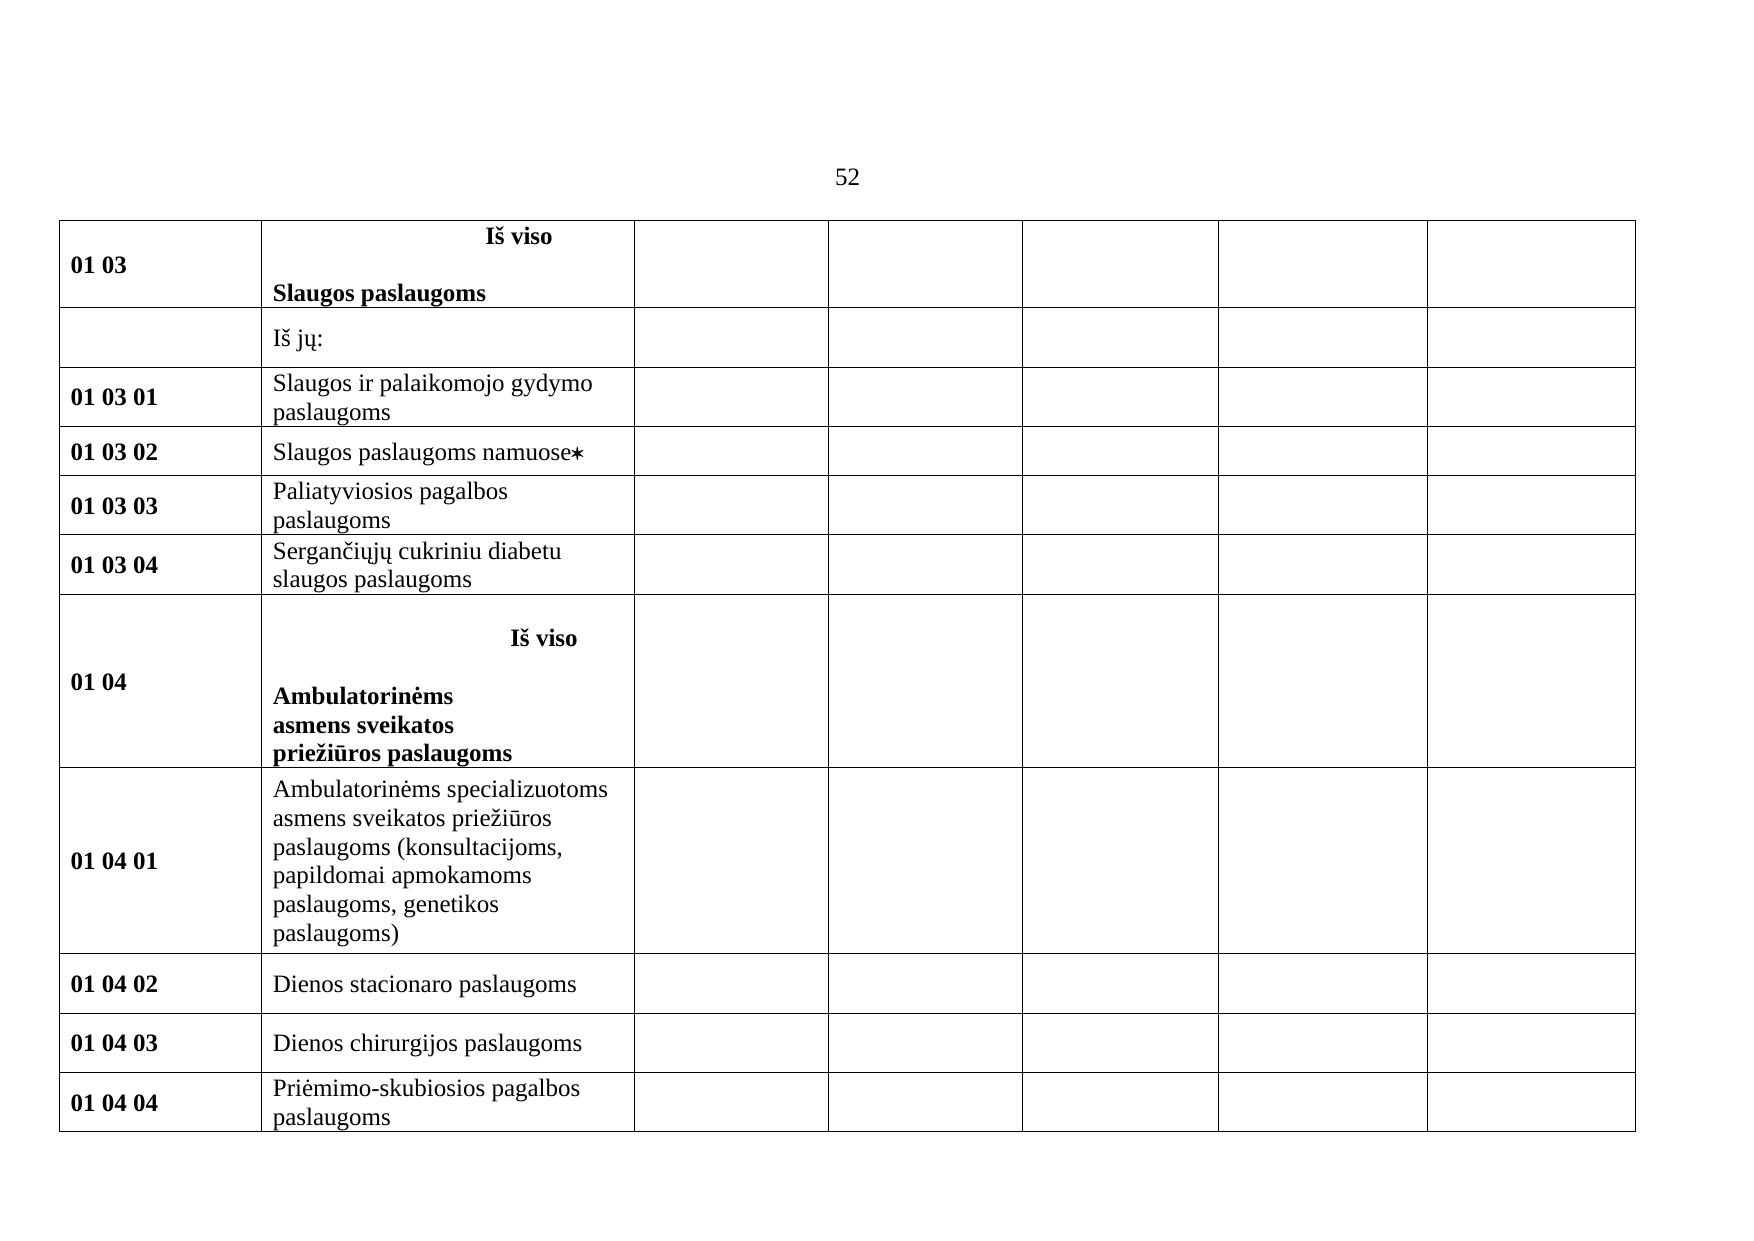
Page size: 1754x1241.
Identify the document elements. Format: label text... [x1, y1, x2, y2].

table_cell Ambulatorinėms specializuotoms asmens sveikatos priežiūros paslaugoms (konsultacijoms, papildomai apmokamoms paslaugoms, genetikos paslaugoms) [262, 768, 634, 953]
table_cell [1219, 427, 1427, 475]
table_cell Dienos chirurgijos paslaugoms [262, 1014, 634, 1072]
table_cell [1023, 1014, 1218, 1072]
table_cell [1023, 595, 1218, 767]
table_cell [829, 476, 1022, 534]
table_cell 01 03 03 [60, 476, 261, 534]
table_cell Priėmimo-skubiosios pagalbos paslaugoms [262, 1073, 634, 1131]
table_cell [1428, 954, 1635, 1012]
table_cell 01 03 02 [60, 427, 261, 475]
table_cell [1219, 368, 1427, 426]
table_cell 01 03 04 [60, 535, 261, 594]
table_cell [1219, 308, 1427, 367]
table_cell Dienos stacionaro paslaugoms [262, 954, 634, 1012]
table_cell [635, 427, 828, 475]
table_cell Iš viso Ambulatorinėms asmens sveikatos priežiūros paslaugoms [262, 595, 634, 767]
table_cell [1023, 1073, 1218, 1131]
table_cell [1428, 221, 1635, 307]
table_cell [635, 221, 828, 307]
table_cell [635, 368, 828, 426]
table_cell 01 04 02 [60, 954, 261, 1012]
table_cell 01 04 04 [60, 1073, 261, 1131]
table_cell [1023, 535, 1218, 594]
table_cell [1023, 768, 1218, 953]
table_cell [1023, 221, 1218, 307]
table_cell [829, 768, 1022, 953]
table_cell [829, 535, 1022, 594]
table_cell [1219, 768, 1427, 953]
table_cell [1428, 768, 1635, 953]
table_cell [1219, 476, 1427, 534]
table_cell [829, 427, 1022, 475]
table_cell [1219, 221, 1427, 307]
table_cell [1023, 954, 1218, 1012]
table_cell [635, 595, 828, 767]
table_cell [60, 308, 261, 367]
table_cell Slaugos ir palaikomojo gydymo paslaugoms [262, 368, 634, 426]
table_cell [1428, 476, 1635, 534]
table_cell [829, 1073, 1022, 1131]
table_cell [1428, 1014, 1635, 1072]
table_cell [635, 535, 828, 594]
table_cell 01 04 03 [60, 1014, 261, 1072]
table_cell [1219, 954, 1427, 1012]
table_cell [829, 595, 1022, 767]
table_cell [1428, 595, 1635, 767]
table_cell Iš jų: [262, 308, 634, 367]
table_cell [829, 221, 1022, 307]
table_cell Iš viso Slaugos paslaugoms [262, 221, 634, 307]
table_cell [635, 308, 828, 367]
table_cell [1023, 368, 1218, 426]
table_cell [829, 954, 1022, 1012]
table_cell [635, 954, 828, 1012]
table_cell Slaugos paslaugoms namuose [262, 427, 634, 475]
table_cell [829, 368, 1022, 426]
table_cell [1219, 595, 1427, 767]
table_cell [1428, 1073, 1635, 1131]
table_cell [1428, 368, 1635, 426]
table_cell [1023, 476, 1218, 534]
table_cell 01 04 [60, 595, 261, 767]
table_cell 01 03 01 [60, 368, 261, 426]
table_cell [635, 1014, 828, 1072]
table_cell [1219, 1014, 1427, 1072]
table_cell [1219, 535, 1427, 594]
table_cell [635, 476, 828, 534]
table_cell 01 03 [60, 221, 261, 307]
table_cell [1428, 308, 1635, 367]
table_cell [1428, 427, 1635, 475]
table_cell [829, 308, 1022, 367]
table_cell [1219, 1073, 1427, 1131]
table_cell [1023, 427, 1218, 475]
table_cell 01 04 01 [60, 768, 261, 953]
table_cell [635, 768, 828, 953]
table_cell Sergančiųjų cukriniu diabetu slaugos paslaugoms [262, 535, 634, 594]
table_cell Paliatyviosios pagalbos paslaugoms [262, 476, 634, 534]
table_cell [829, 1014, 1022, 1072]
table_cell [1023, 308, 1218, 367]
table_cell [1428, 535, 1635, 594]
table_cell [635, 1073, 828, 1131]
